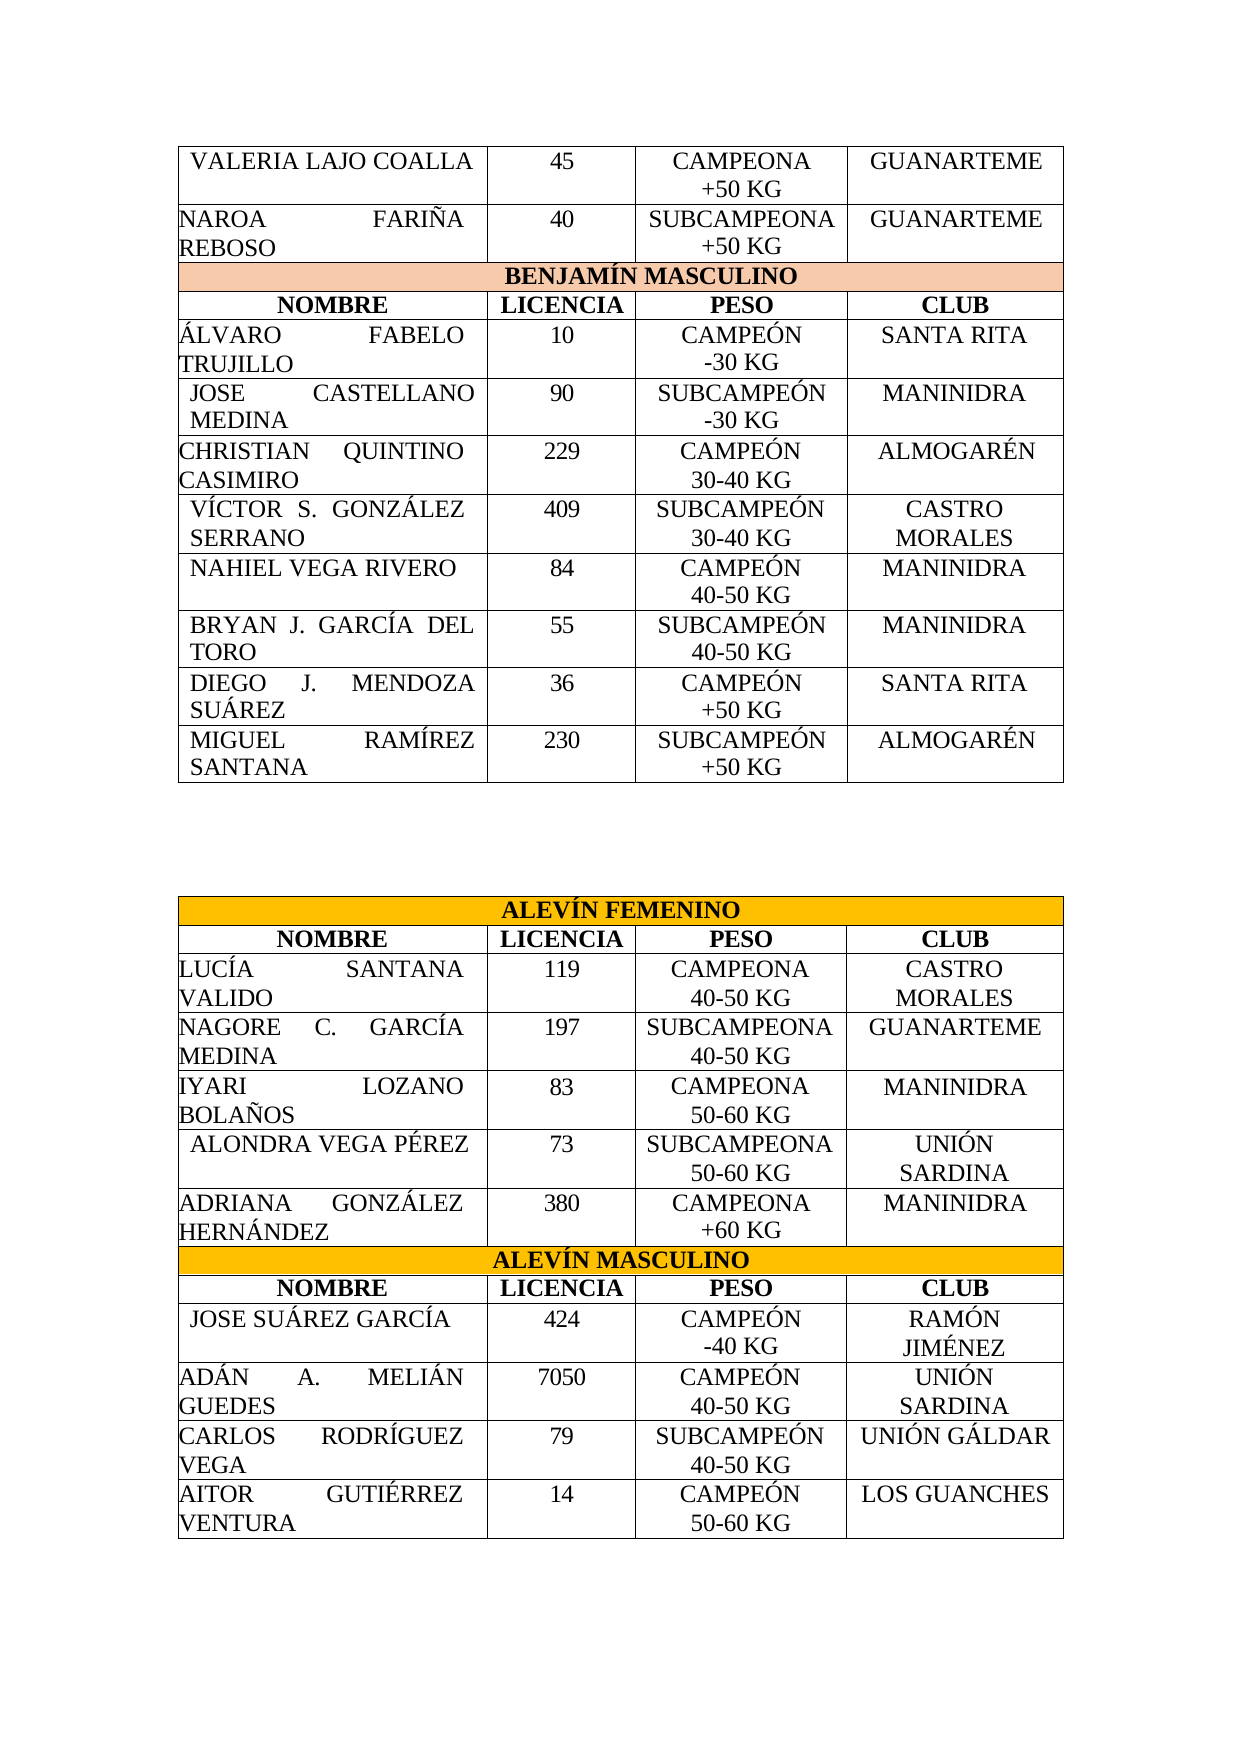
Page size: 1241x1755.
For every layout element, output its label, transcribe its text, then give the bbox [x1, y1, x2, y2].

table_cell SUBCAMPEONA +50 KG [636, 205, 847, 262]
table_header VALERIA LAJO COALLA [179, 147, 487, 203]
table_cell SUBCAMPEÓN 40-50 KG [636, 1421, 846, 1479]
table_cell NAGORE C. GARCÍA MEDINA [179, 1013, 487, 1070]
table_cell AITOR GUTIÉRREZ VENTURA [179, 1480, 487, 1537]
table_cell 36 [488, 668, 635, 725]
table_cell 10 [488, 320, 635, 378]
table_cell CAMPEÓN -40 KG [636, 1304, 846, 1362]
table_cell ADRIANA GONZÁLEZ HERNÁNDEZ [179, 1189, 487, 1246]
table_cell 7050 [488, 1363, 635, 1420]
table_cell CAMPEÓN 50-60 KG [636, 1480, 846, 1537]
table_cell 229 [488, 436, 635, 494]
table_cell PESO [636, 926, 846, 953]
table_cell 73 [488, 1130, 635, 1187]
table_cell CAMPEONA +60 KG [636, 1189, 846, 1246]
table_cell ALMOGARÉN [848, 726, 1063, 782]
table_cell CASTRO MORALES [847, 954, 1063, 1012]
table_cell JOSE SUÁREZ GARCÍA [179, 1304, 487, 1362]
table_cell LUCÍA SANTANA VALIDO [179, 954, 487, 1012]
table_cell ADÁN A. MELIÁN GUEDES [179, 1363, 487, 1420]
table_cell MANINIDRA [848, 611, 1063, 667]
table_cell CAMPEÓN 40-50 KG [636, 1363, 846, 1420]
table_cell 380 [488, 1189, 635, 1246]
table_cell MANINIDRA [848, 554, 1063, 610]
table_cell SANTA RITA [848, 320, 1063, 378]
table_cell PESO [636, 1276, 846, 1303]
table_cell 84 [488, 554, 635, 610]
table_cell SUBCAMPEÓN +50 KG [636, 726, 847, 782]
table_cell 230 [488, 726, 635, 782]
table_cell CLUB [847, 1276, 1063, 1303]
table_header CAMPEONA +50 KG [636, 147, 847, 203]
table_cell UNIÓN SARDINA [847, 1363, 1063, 1420]
table_cell MIGUEL RAMÍREZ SANTANA [179, 726, 487, 782]
table_cell NAROA FARIÑA REBOSO [179, 205, 487, 262]
table_header 45 [488, 147, 635, 203]
table_cell CAMPEÓN 40-50 KG [636, 554, 847, 610]
table_cell RAMÓN JIMÉNEZ [847, 1304, 1063, 1362]
table_cell CASTRO MORALES [848, 495, 1063, 552]
table_cell CLUB [848, 292, 1063, 319]
table_header GUANARTEME [848, 147, 1063, 203]
table_cell 14 [488, 1480, 635, 1537]
table_cell BRYAN J. GARCÍA DEL TORO [179, 611, 487, 667]
table_cell 90 [488, 379, 635, 435]
table_cell NAHIEL VEGA RIVERO [179, 554, 487, 610]
table_cell ALEVÍN MASCULINO [179, 1247, 1063, 1274]
table_cell CLUB [847, 926, 1063, 953]
table_cell CAMPEONA 50-60 KG [636, 1071, 846, 1129]
table_cell BENJAMÍN MASCULINO [179, 263, 1063, 291]
table_cell JOSE CASTELLANO MEDINA [179, 379, 487, 435]
table_cell SUBCAMPEONA 50-60 KG [636, 1130, 846, 1187]
table_cell 55 [488, 611, 635, 667]
table_cell 119 [488, 954, 635, 1012]
table_cell MANINIDRA [848, 379, 1063, 435]
table_cell MANINIDRA [847, 1189, 1063, 1246]
table_cell UNIÓN SARDINA [847, 1130, 1063, 1187]
table_cell CAMPEÓN 30-40 KG [636, 436, 847, 494]
table_cell 197 [488, 1013, 635, 1070]
table_cell NOMBRE [179, 926, 487, 953]
table_cell GUANARTEME [847, 1013, 1063, 1070]
table_cell SUBCAMPEÓN 40-50 KG [636, 611, 847, 667]
table_cell UNIÓN GÁLDAR [847, 1421, 1063, 1479]
table_cell CHRISTIAN QUINTINO CASIMIRO [179, 436, 487, 494]
table_cell LICENCIA [488, 926, 635, 953]
table_cell SANTA RITA [848, 668, 1063, 725]
table_cell MANINIDRA [847, 1071, 1063, 1129]
table_cell LICENCIA [488, 1276, 635, 1303]
table_cell 83 [488, 1071, 635, 1129]
table_cell NOMBRE [179, 292, 487, 319]
table_cell CAMPEÓN +50 KG [636, 668, 847, 725]
table_cell 409 [488, 495, 635, 552]
table_cell ALMOGARÉN [848, 436, 1063, 494]
table_cell NOMBRE [179, 1276, 487, 1303]
table_cell DIEGO J. MENDOZA SUÁREZ [179, 668, 487, 725]
table_cell CAMPEONA 40-50 KG [636, 954, 846, 1012]
table_cell 424 [488, 1304, 635, 1362]
table_cell SUBCAMPEÓN -30 KG [636, 379, 847, 435]
table_cell SUBCAMPEÓN 30-40 KG [636, 495, 847, 552]
table_cell PESO [636, 292, 847, 319]
table_cell GUANARTEME [848, 205, 1063, 262]
table_cell ALONDRA VEGA PÉREZ [179, 1130, 487, 1187]
table_cell CARLOS RODRÍGUEZ VEGA [179, 1421, 487, 1479]
table_cell ÁLVARO FABELO TRUJILLO [179, 320, 487, 378]
table_cell 40 [488, 205, 635, 262]
table_cell VÍCTOR S. GONZÁLEZ SERRANO [179, 495, 487, 552]
table_cell LOS GUANCHES [847, 1480, 1063, 1537]
table_cell SUBCAMPEONA 40-50 KG [636, 1013, 846, 1070]
table_cell IYARI LOZANO BOLAÑOS [179, 1071, 487, 1129]
table_cell CAMPEÓN -30 KG [636, 320, 847, 378]
table_header ALEVÍN FEMENINO [179, 897, 1063, 925]
table_cell LICENCIA [488, 292, 635, 319]
table_cell 79 [488, 1421, 635, 1479]
